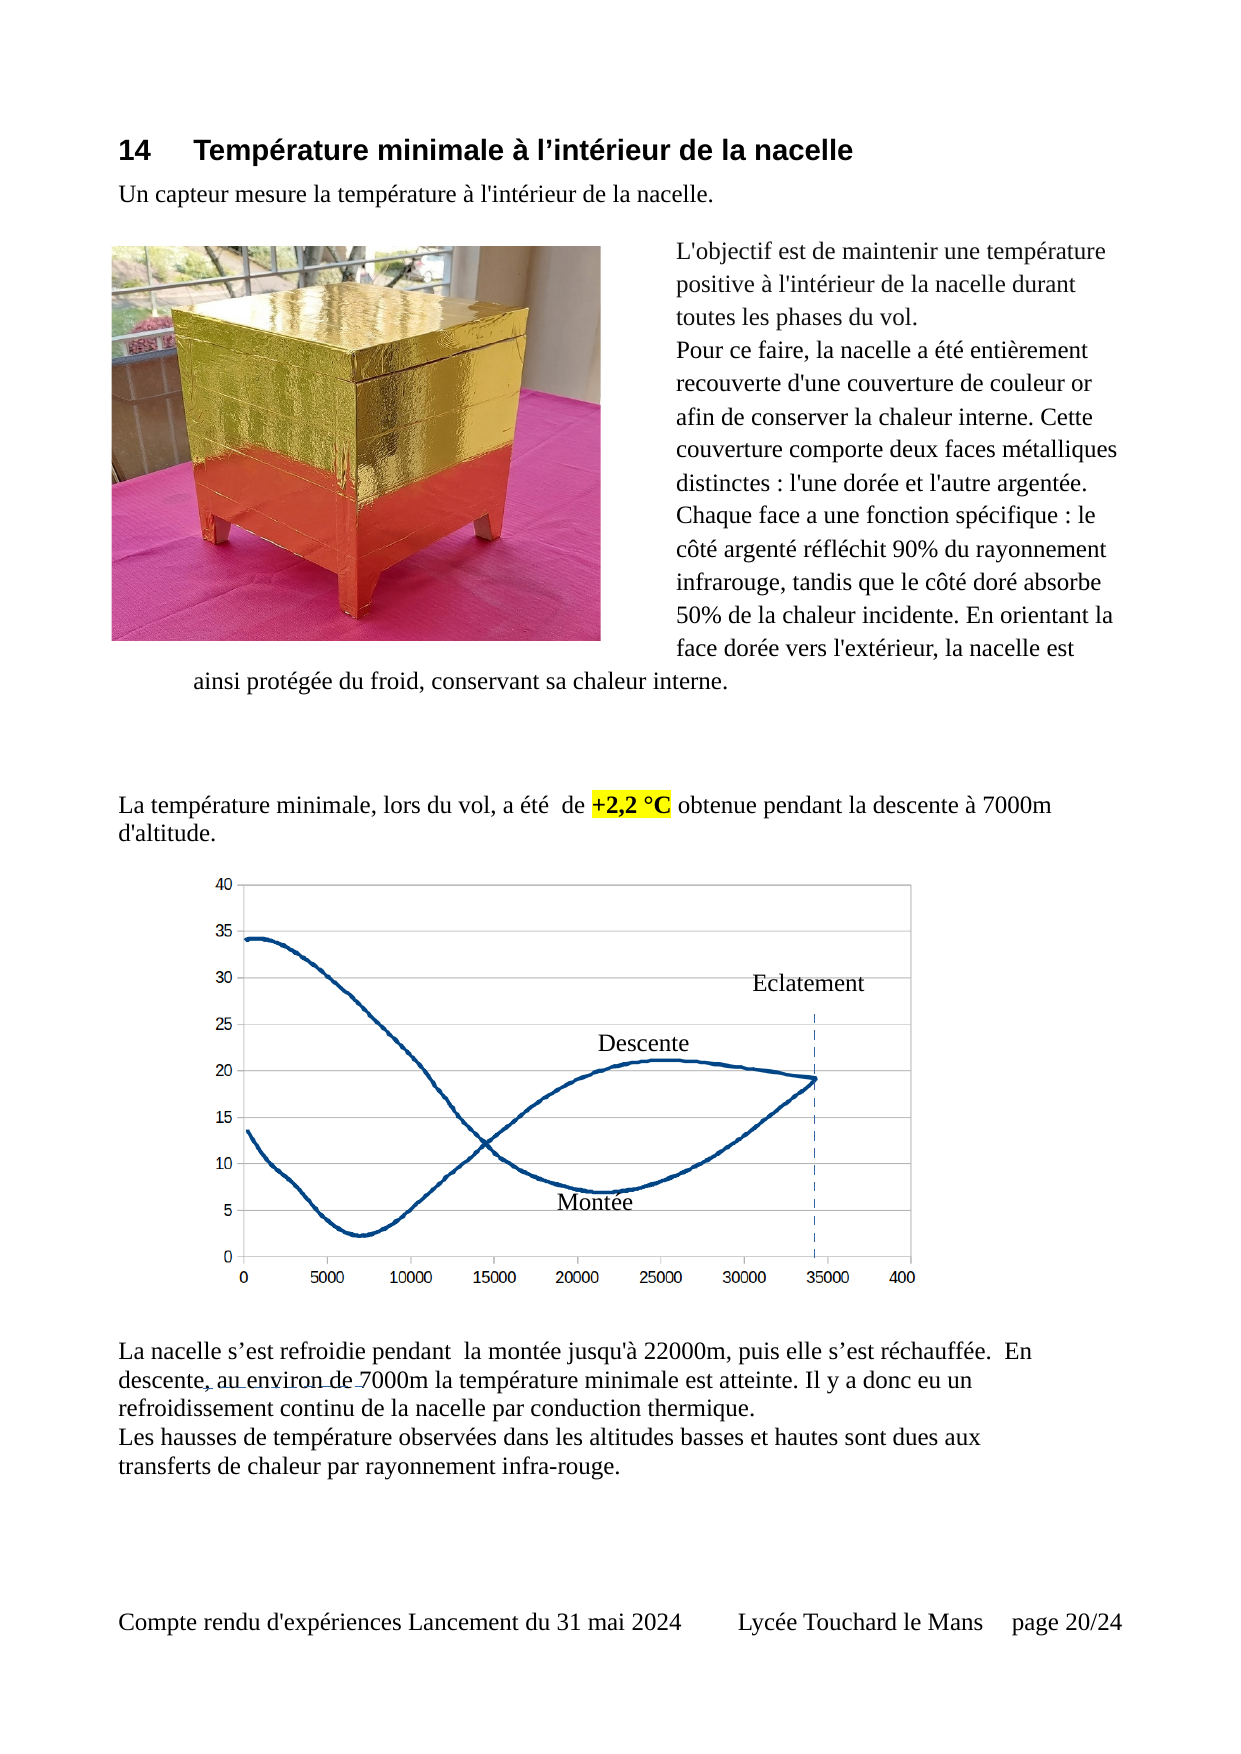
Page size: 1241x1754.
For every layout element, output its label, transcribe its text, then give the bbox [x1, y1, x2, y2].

text Les hausses de température observées dans les altitudes basses et hautes sont dues aux [118, 1422, 1122, 1451]
text La nacelle s’est refroidie pendant la montée jusqu'à 22000m, puis elle s’est réchauffée. En descente, au environ de 7000m la température minimale est atteinte. Il y a donc eu un refroidissement continu de la nacelle par conduction thermique. [118, 1336, 1122, 1422]
text L'objectif est de maintenir une température positive à l'intérieur de la nacelle durant toutes les phases du vol. Pour ce faire, la nacelle a été entièrement recouverte d'une couverture de couleur or afin de conserver la chaleur interne. Cette couverture comporte deux faces métalliques distinctes : l'une dorée et l'autre argentée. Chaque face a une fonction spécifique : le côté argenté réfléchit 90% du rayonnement infrarouge, tandis que le côté doré absorbe 50% de la chaleur incidente. En orientant la face dorée vers l'extérieur, la nacelle est ainsi protégée du froid, conservant sa chaleur interne. [193, 236, 1122, 694]
text transferts de chaleur par rayonnement infra-rouge. [118, 1451, 1122, 1480]
picture [181, 861, 916, 1288]
text Un capteur mesure la température à l'intérieur de la nacelle. [118, 179, 1122, 208]
picture [111, 246, 601, 641]
subtitle Température minimale à l’intérieur de la nacelle [118, 133, 1122, 166]
text La température minimale, lors du vol, a été de +2,2 °C obtenue pendant la descente à 7000m d'altitude. [118, 790, 1122, 847]
